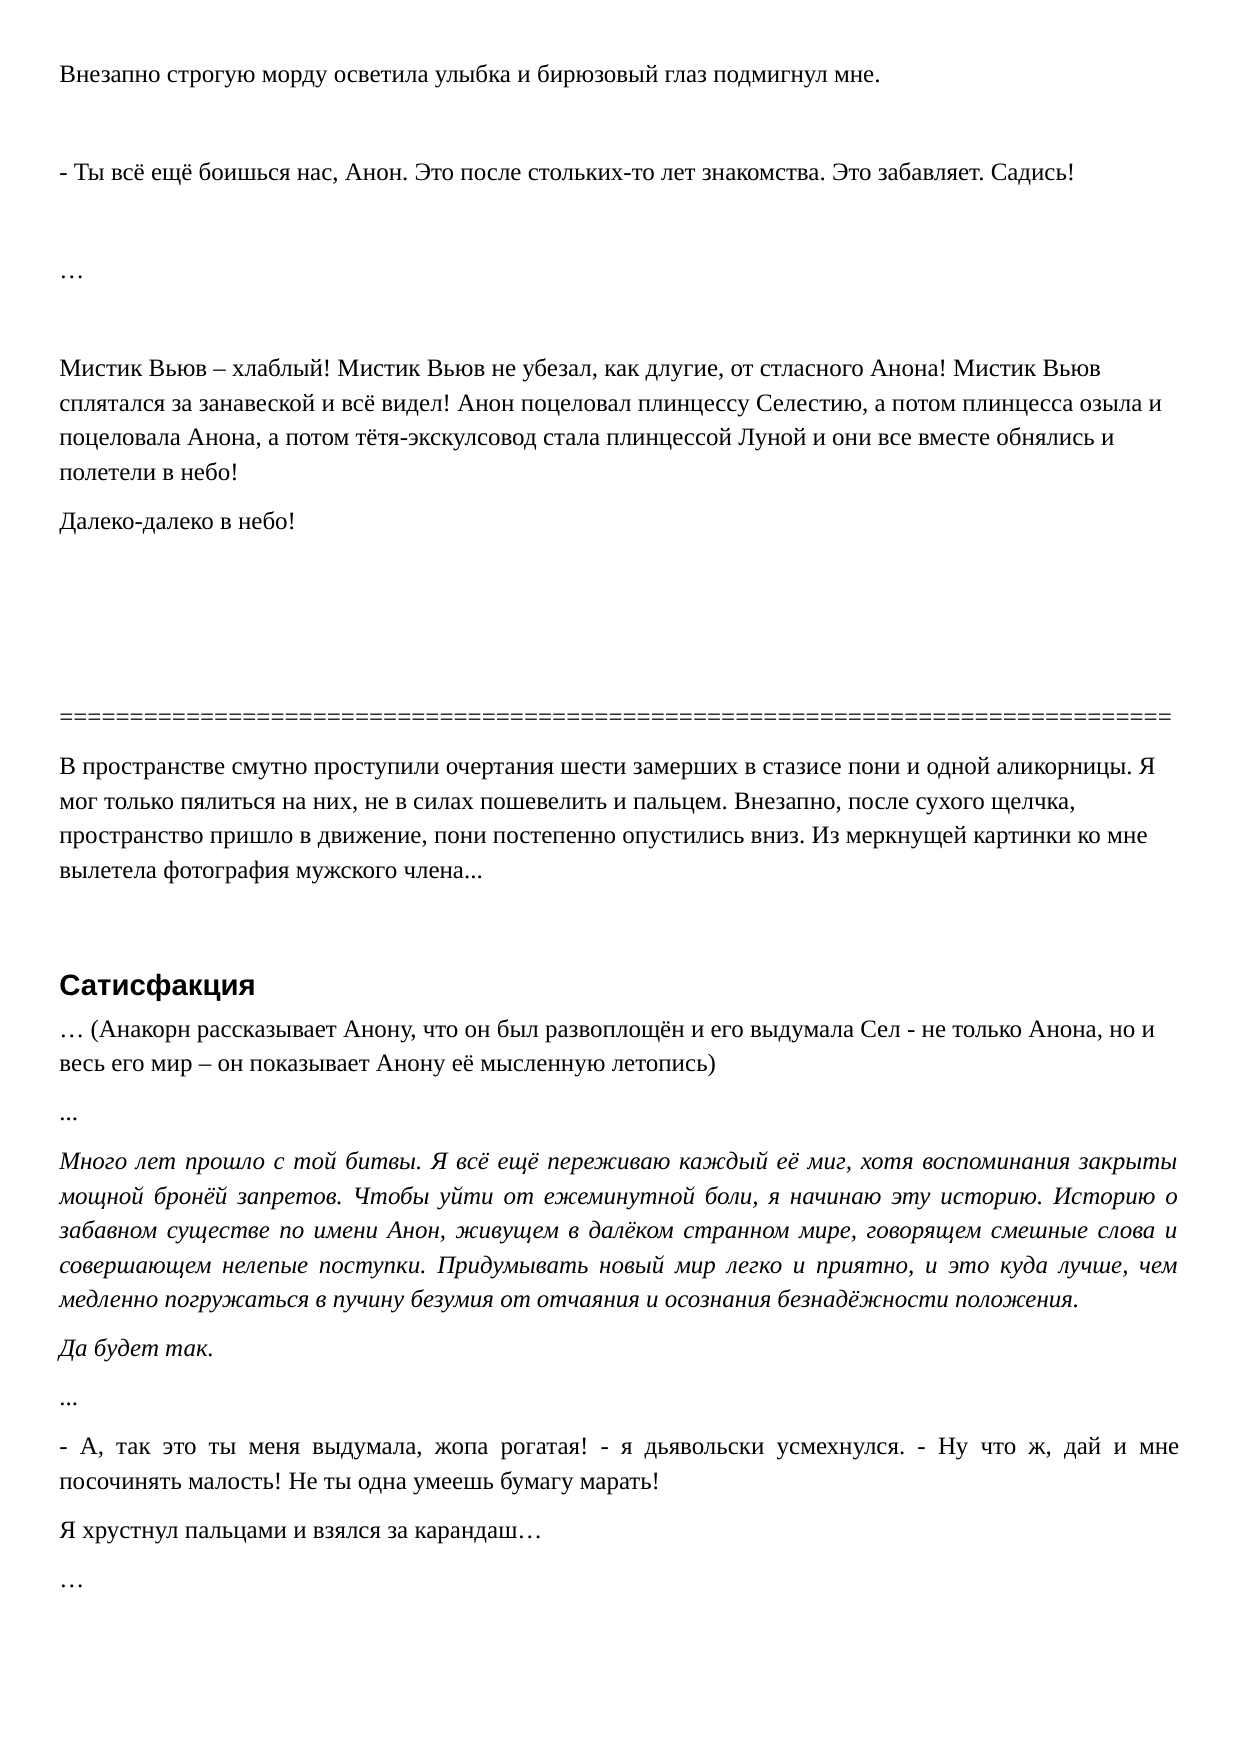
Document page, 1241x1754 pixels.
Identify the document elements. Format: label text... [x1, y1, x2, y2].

text Мистик Вьюв – хлаблый! Мистик Вьюв не убезал, как длугие, от стласного Анона! Мистик Вьюв сплятался за занавеской и всё видел! Анон поцеловал плинцессу Селестию, а потом плинцесса озыла и поцеловала Анона, а потом тётя-экскулсовод стала плинцессой Луной и они все вместе обнялись и полетели в небо! [59, 353, 1181, 486]
text В пространстве смутно проступили очертания шести замерших в стазисе пони и одной аликорницы. Я мог только пялиться на них, не в силах пошевелить и пальцем. Внезапно, после сухого щелчка, пространство пришло в движение, пони постепенно опустились вниз. Из меркнущей картинки ко мне вылетела фотография мужского члена... [59, 751, 1181, 883]
subtitle Сатисфакция [59, 967, 1181, 1001]
text Много лет прошло с той битвы. Я всё ещё переживаю каждый её миг, хотя воспоминания закрыты мощной бронёй запретов. Чтобы уйти от ежеминутной боли, я начинаю эту историю. Историю о забавном существе по имени Анон, живущем в далёком странном мире, говорящем смешные слова и совершающем нелепые поступки. Придумывать новый мир легко и приятно, и это куда лучше, чем медленно погружаться в пучину безумия от отчаяния и осознания безнадёжности положения. [59, 1146, 1181, 1313]
text … [59, 255, 1181, 284]
text Внезапно строгую морду осветила улыбка и бирюзовый глаз подмигнул мне. [59, 59, 1181, 88]
text ... [59, 1097, 1181, 1126]
text Я хрустнул пальцами и взялся за карандаш… [59, 1515, 1181, 1544]
text - Ты всё ещё боишься нас, Анон. Это после стольких-то лет знакомства. Это забавляет. Садись! [59, 157, 1181, 186]
text ... [59, 1382, 1181, 1411]
text - А, так это ты меня выдумала, жопа рогатая! - я дьявольски усмехнулся. - Ну что ж, дай и мне посочинять малость! Не ты одна умеешь бумагу марать! [59, 1431, 1181, 1494]
text … (Анакорн рассказывает Анону, что он был развоплощён и его выдумала Сел - не только Анона, но и весь его мир – он показывает Анону её мысленную летопись) [59, 1014, 1181, 1077]
text Далеко-далеко в небо! [59, 506, 1181, 535]
text … [59, 1564, 1181, 1593]
text =============================================================================== [59, 702, 1181, 731]
text Да будет так. [59, 1333, 1181, 1362]
